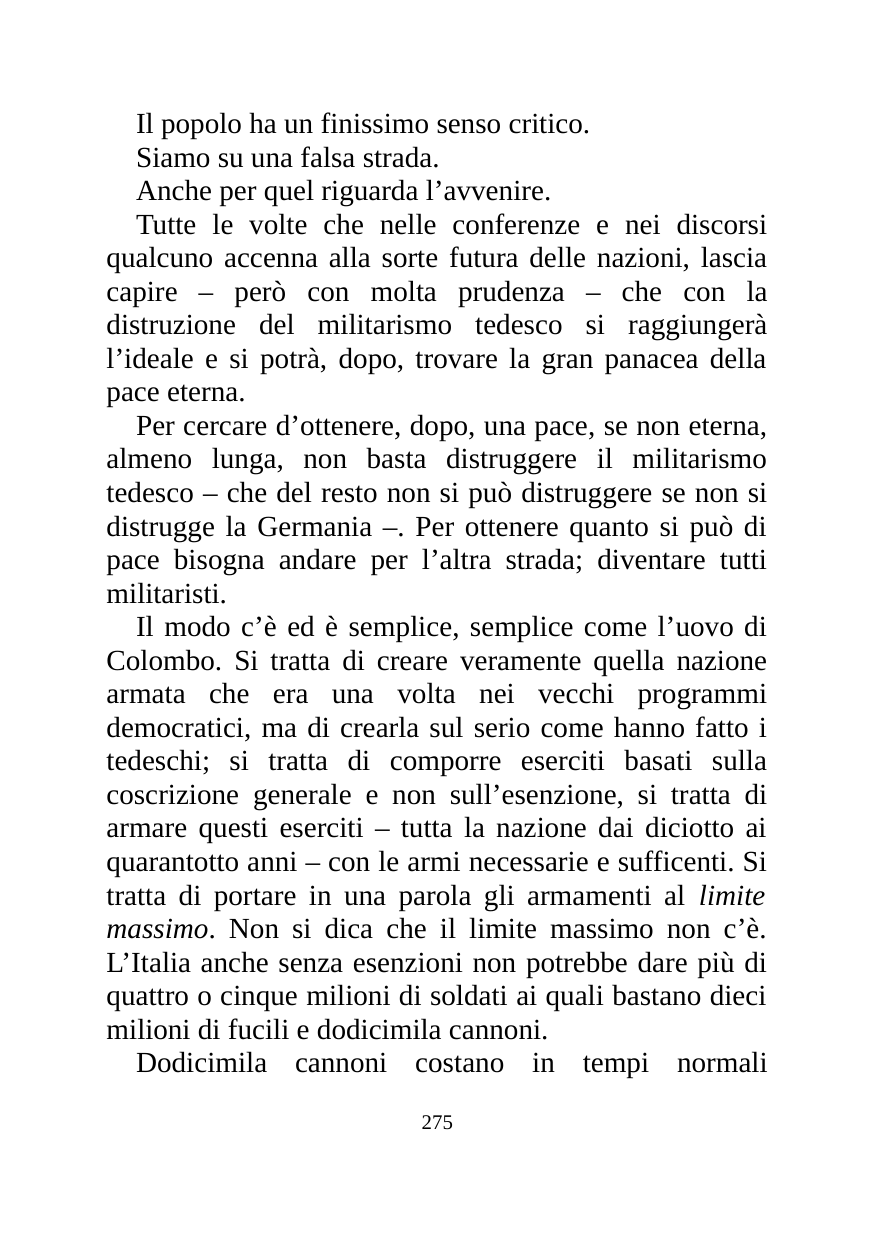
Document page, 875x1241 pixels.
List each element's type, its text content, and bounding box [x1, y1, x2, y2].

text Per cercare d’ottenere, dopo, una pace, se non eterna, almeno lunga, non basta distruggere il militarismo tedesco – che del resto non si può distruggere se non si distrugge la Germania –. Per ottenere quanto si può di pace bisogna andare per l’altra strada; diventare tutti militaristi. [106, 408, 768, 609]
text Dodicimila cannoni costano in tempi normali [106, 1045, 768, 1079]
text Siamo su una falsa strada. [106, 140, 768, 173]
text Il modo c’è ed è semplice, semplice come l’uovo di Colombo. Si tratta di creare veramente quella nazione armata che era una volta nei vecchi programmi democratici, ma di crearla sul serio come hanno fatto i tedeschi; si tratta di comporre eserciti basati sulla coscrizione generale e non sull’esenzione, si tratta di armare questi eserciti – tutta la nazione dai diciotto ai quarantotto anni – con le armi necessarie e sufficenti. Si tratta di portare in una parola gli armamenti al limite massimo. Non si dica che il limite massimo non c’è. L’Italia anche senza esenzioni non potrebbe dare più di quattro o cinque milioni di soldati ai quali bastano dieci milioni di fucili e dodicimila cannoni. [106, 609, 768, 1045]
text Il popolo ha un finissimo senso critico. [106, 106, 768, 140]
text Tutte le volte che nelle conferenze e nei discorsi qualcuno accenna alla sorte futura delle nazioni, lascia capire – però con molta prudenza – che con la distruzione del militarismo tedesco si raggiungerà l’ideale e si potrà, dopo, trovare la gran panacea della pace eterna. [106, 207, 768, 408]
text Anche per quel riguarda l’avvenire. [106, 173, 768, 207]
